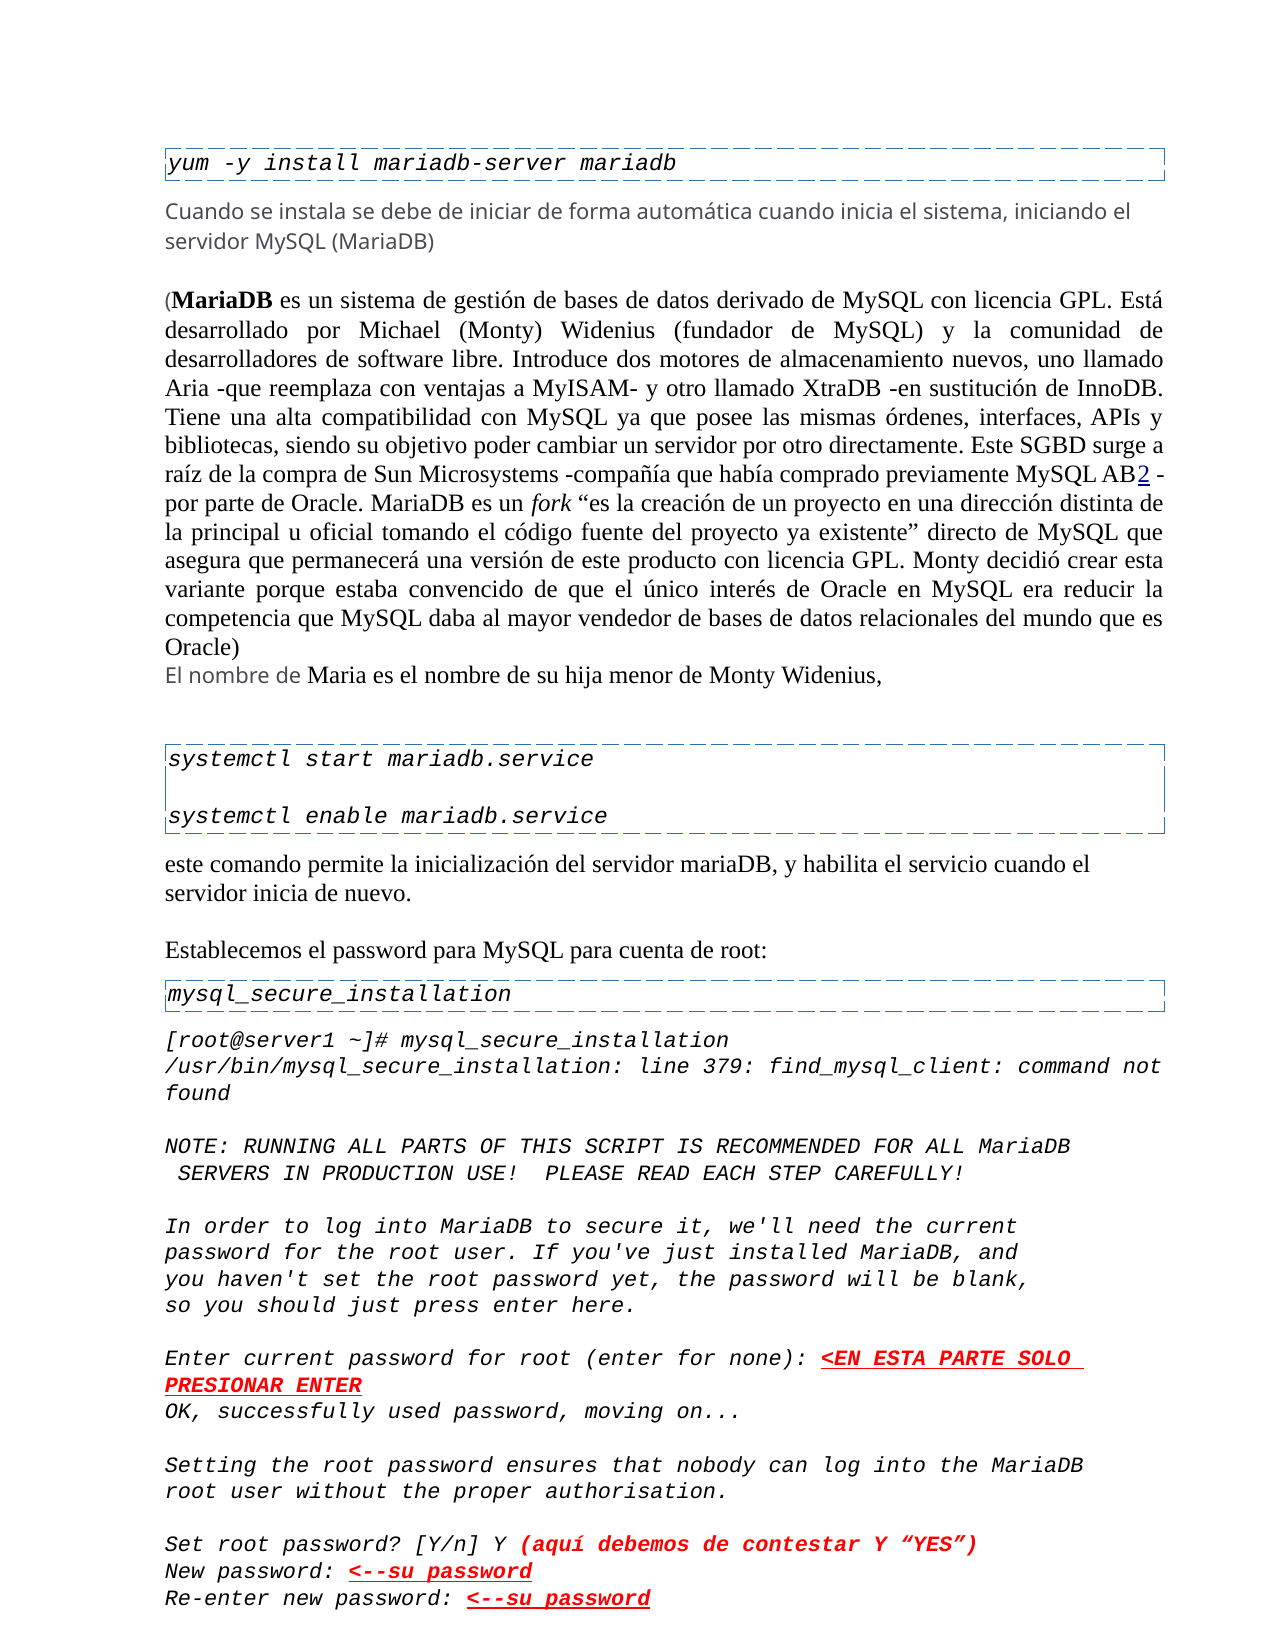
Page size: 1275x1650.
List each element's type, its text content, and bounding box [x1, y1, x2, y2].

text este comando permite la inicialización del servidor mariaDB, y habilita el servicio cuando el servidor inicia de nuevo. [164, 849, 1164, 906]
text Cuando se instala se debe de iniciar de forma automática cuando inicia el sistema, iniciando el servidor MySQL (MariaDB) [164, 196, 1164, 256]
text [root@server1 ~]# mysql_secure_installation /usr/bin/mysql_secure_installation: line 379: find_mysql_client: command not found NOTE: RUNNING ALL PARTS OF THIS SCRIPT IS RECOMMENDED FOR ALL MariaDB SERVERS IN PRODUCTION USE! PLEASE READ EACH STEP CAREFULLY! In order to log into MariaDB to secure it, we'll need the current password for the root user. If you've just installed MariaDB, and you haven't set the root password yet, the password will be blank, so you should just press enter here. Enter current password for root (enter for none): <EN ESTA PARTE SOLO PRESIONAR ENTER OK, successfully used password, moving on... Setting the root password ensures that nobody can log into the MariaDB root user without the proper authorisation. Set root password? [Y/n] Y (aquí debemos de contestar Y “YES”) New password: <--su password Re-enter new password: <--su password [164, 1027, 1164, 1611]
text systemctl enable mariadb.service [164, 801, 1164, 833]
text Establecemos el password para MySQL para cuenta de root: [164, 935, 1164, 964]
text (MariaDB es un sistema de gestión de bases de datos derivado de MySQL con licencia GPL. Está desarrollado por Michael (Monty) Widenius (fundador de MySQL) y la comunidad de desarrolladores de software libre. Introduce dos motores de almacenamiento nuevos, uno llamado Aria -que reemplaza con ventajas a MyISAM- y otro llamado XtraDB -en sustitución de InnoDB. Tiene una alta compatibilidad con MySQL ya que posee las mismas órdenes, interfaces, APIs y bibliotecas, siendo su objetivo poder cambiar un servidor por otro directamente. Este SGBD surge a raíz de la compra de Sun Microsystems -compañía que había comprado previamente MySQL AB2 - por parte de Oracle. MariaDB es un fork “es la creación de un proyecto en una dirección distinta de la principal u oficial tomando el código fuente del proyecto ya existente” directo de MySQL que asegura que permanecerá una versión de este producto con licencia GPL. Monty decidió crear esta variante porque estaba convencido de que el único interés de Oracle en MySQL era reducir la competencia que MySQL daba al mayor vendedor de bases de datos relacionales del mundo que es Oracle) [164, 286, 1164, 660]
text yum -y install mariadb-server mariadb [164, 148, 1164, 181]
text systemctl start mariadb.service [164, 744, 1164, 773]
text El nombre de Maria es el nombre de su hija menor de Monty Widenius, [164, 660, 1164, 690]
text mysql_secure_installation [164, 979, 1164, 1011]
